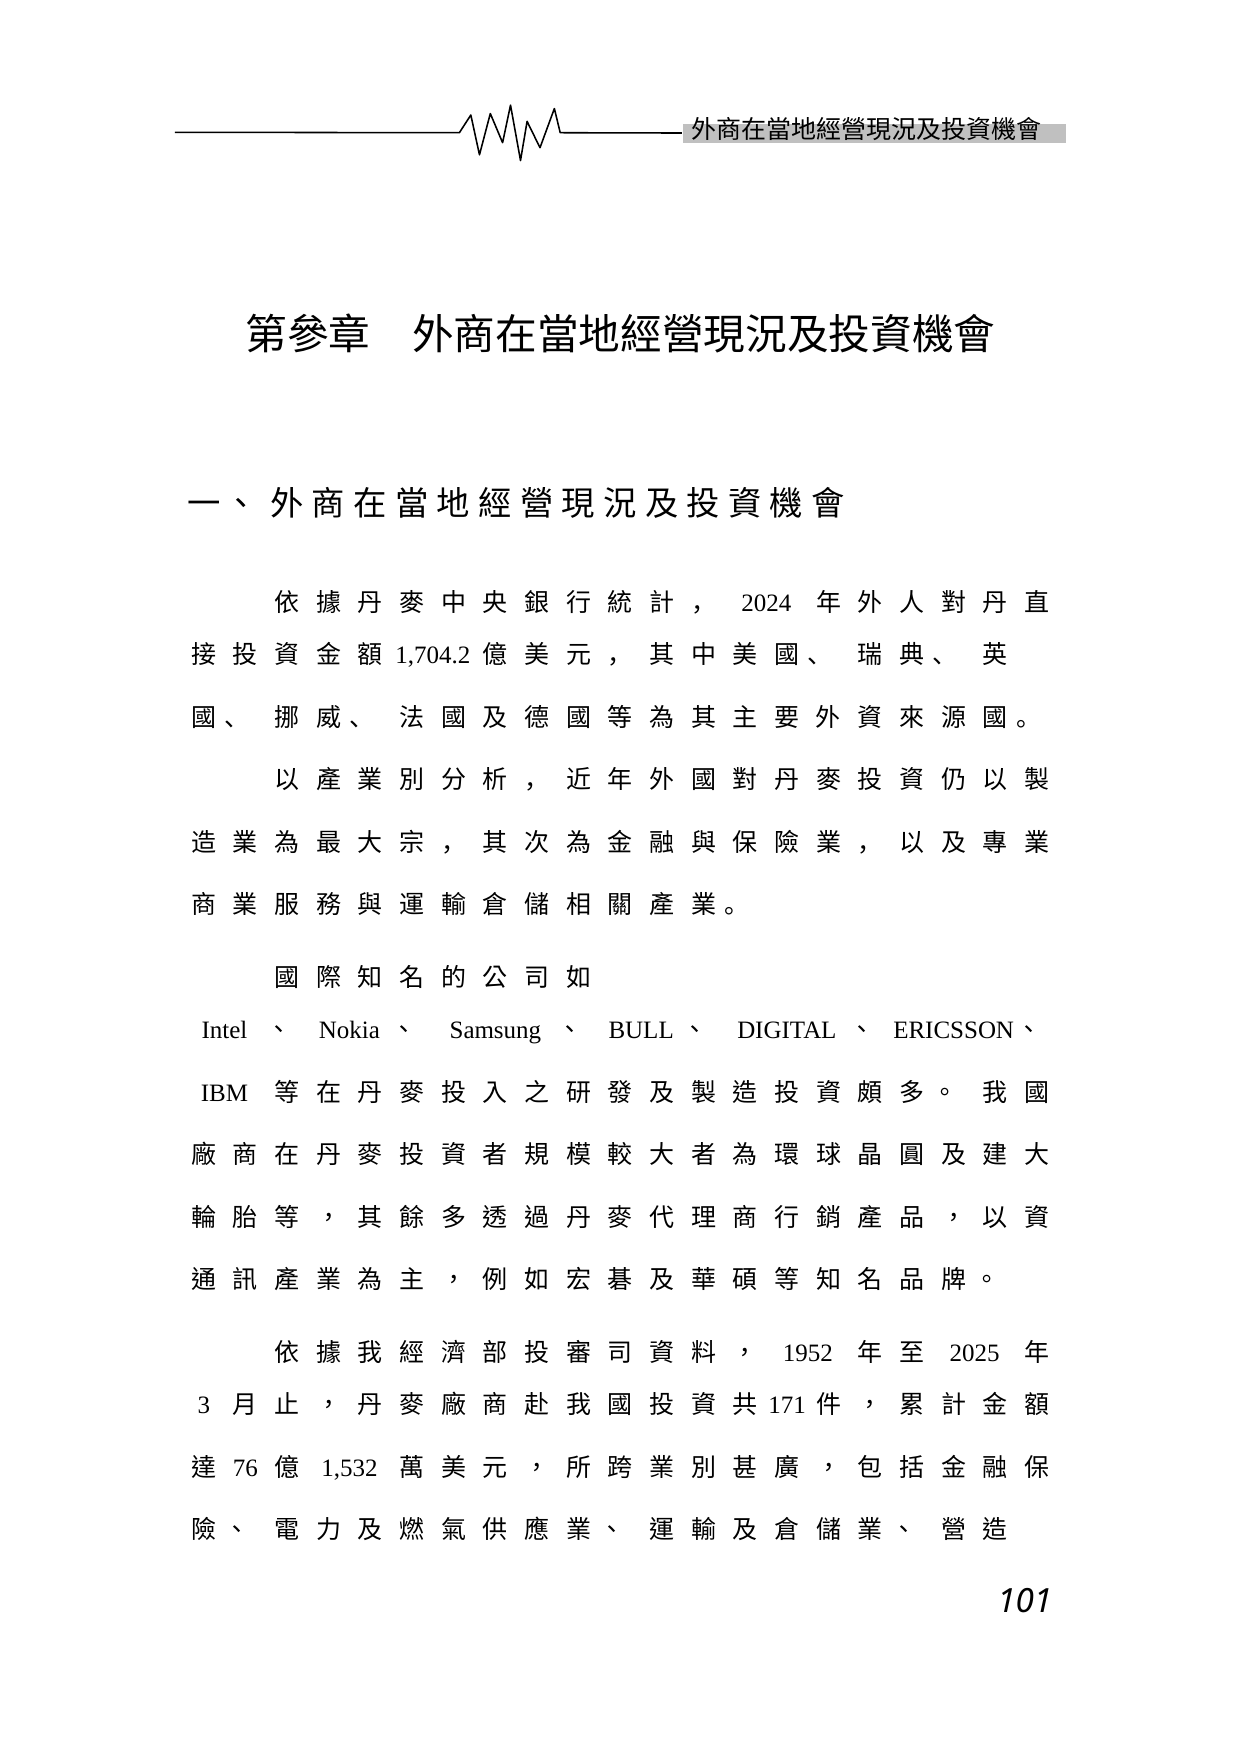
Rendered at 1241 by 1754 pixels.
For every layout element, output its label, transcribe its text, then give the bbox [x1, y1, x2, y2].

text 以產業別分析，近年外國對丹麥投資仍以製造業為最大宗，其次為金融與保險業，以及專業商業服務與運輸倉儲相關產業。 [183, 736, 1058, 924]
text 一、外商在當地經營現況及投資機會 [183, 459, 1058, 522]
text 第參章 外商在當地經營現況及投資機會 [183, 290, 1058, 352]
text 國際知名的公司如Intel、Nokia、Samsung、BULL、DIGITAL、ERICSSON、IBM等在丹麥投入之研發及製造投資頗多。我國廠商在丹麥投資者規模較大者為環球晶圓及建大輪胎等，其餘多透過丹麥代理商行銷產品，以資通訊產業為主，例如宏碁及華碩等知名品牌。 [183, 924, 1058, 1299]
text 依據丹麥中央銀行統計，2024年外人對丹直接投資金額1,704.2億美元，其中美國、瑞典、英國、挪威、法國及德國等為其主要外資來源國。 [183, 549, 1058, 736]
text 依據我經濟部投審司資料，1952年至2025年3月止，丹麥廠商赴我國投資共171件，累計金額達76億1,532萬美元，所跨業別甚廣，包括金融保險、電力及燃氣供應業、運輸及倉儲業、營造 [183, 1299, 1058, 1549]
